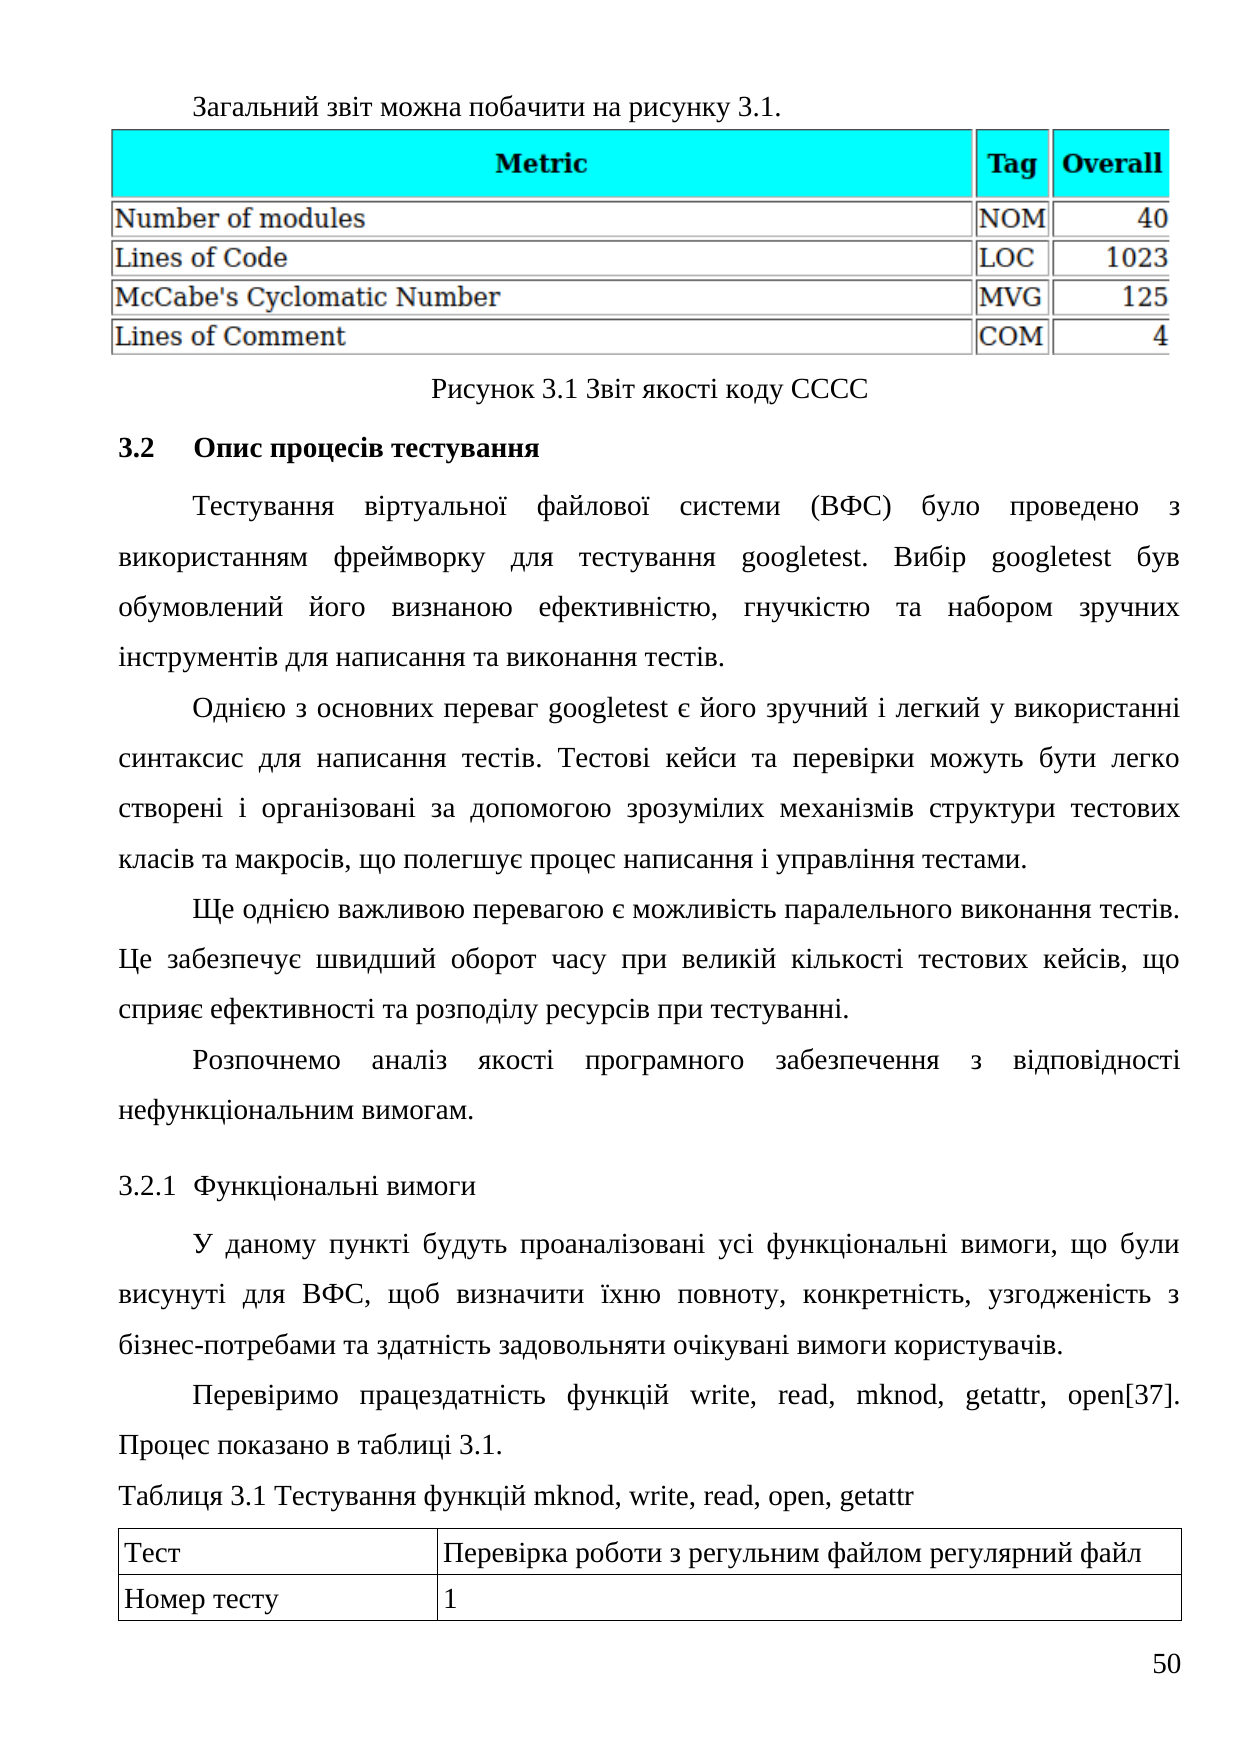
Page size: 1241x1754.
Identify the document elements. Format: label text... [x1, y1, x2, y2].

subtitle Опис процесів тестування [118, 430, 1181, 463]
text У даному пункті будуть проаналізовані усі функціональні вимоги, що були висунуті для ВФС, щоб визначити їхню повноту, конкретність, узгодженість з бізнес-потребами та здатність задовольняти очікувані вимоги користувачів. [118, 1226, 1181, 1360]
text Загальний звіт можна побачити на рисунку 3.1. [118, 89, 1181, 122]
table_cell Номер тесту [119, 1575, 437, 1620]
table_header Перевірка роботи з регульним файлом регулярний файл [438, 1529, 1181, 1574]
subtitle Функціональні вимоги [118, 1168, 1181, 1201]
text Розпочнемо аналіз якості програмного забезпечення з відповідності нефункціональним вимогам. [118, 1042, 1181, 1126]
table_header Тест [119, 1529, 437, 1574]
text Перевіримо працездатність функцій write, read, mknod, getattr, open[37]. Процес показано в таблиці 3.1. [118, 1377, 1181, 1461]
list Тестування функцій mknod, write, read, open, getattr [118, 1478, 1181, 1511]
list Звіт якості коду CCCC [118, 355, 1181, 405]
picture [110, 129, 1170, 355]
table_cell 1 [438, 1575, 1181, 1620]
text Однією з основних переваг googletest є його зручний і легкий у використанні синтаксис для написання тестів. Тестові кейси та перевірки можуть бути легко створені і організовані за допомогою зрозумілих механізмів структури тестових класів та макросів, що полегшує процес написання і управління тестами. [118, 690, 1181, 874]
text Ще однією важливою перевагою є можливість паралельного виконання тестів. Це забезпечує швидший оборот часу при великій кількості тестових кейсів, що сприяє ефективності та розподілу ресурсів при тестуванні. [118, 891, 1181, 1025]
text Тестування віртуальної файлової системи (ВФС) було проведено з використанням фреймворку для тестування googletest. Вибір googletest був обумовлений його визнаною ефективністю, гнучкістю та набором зручних інструментів для написання та виконання тестів. [118, 488, 1181, 673]
